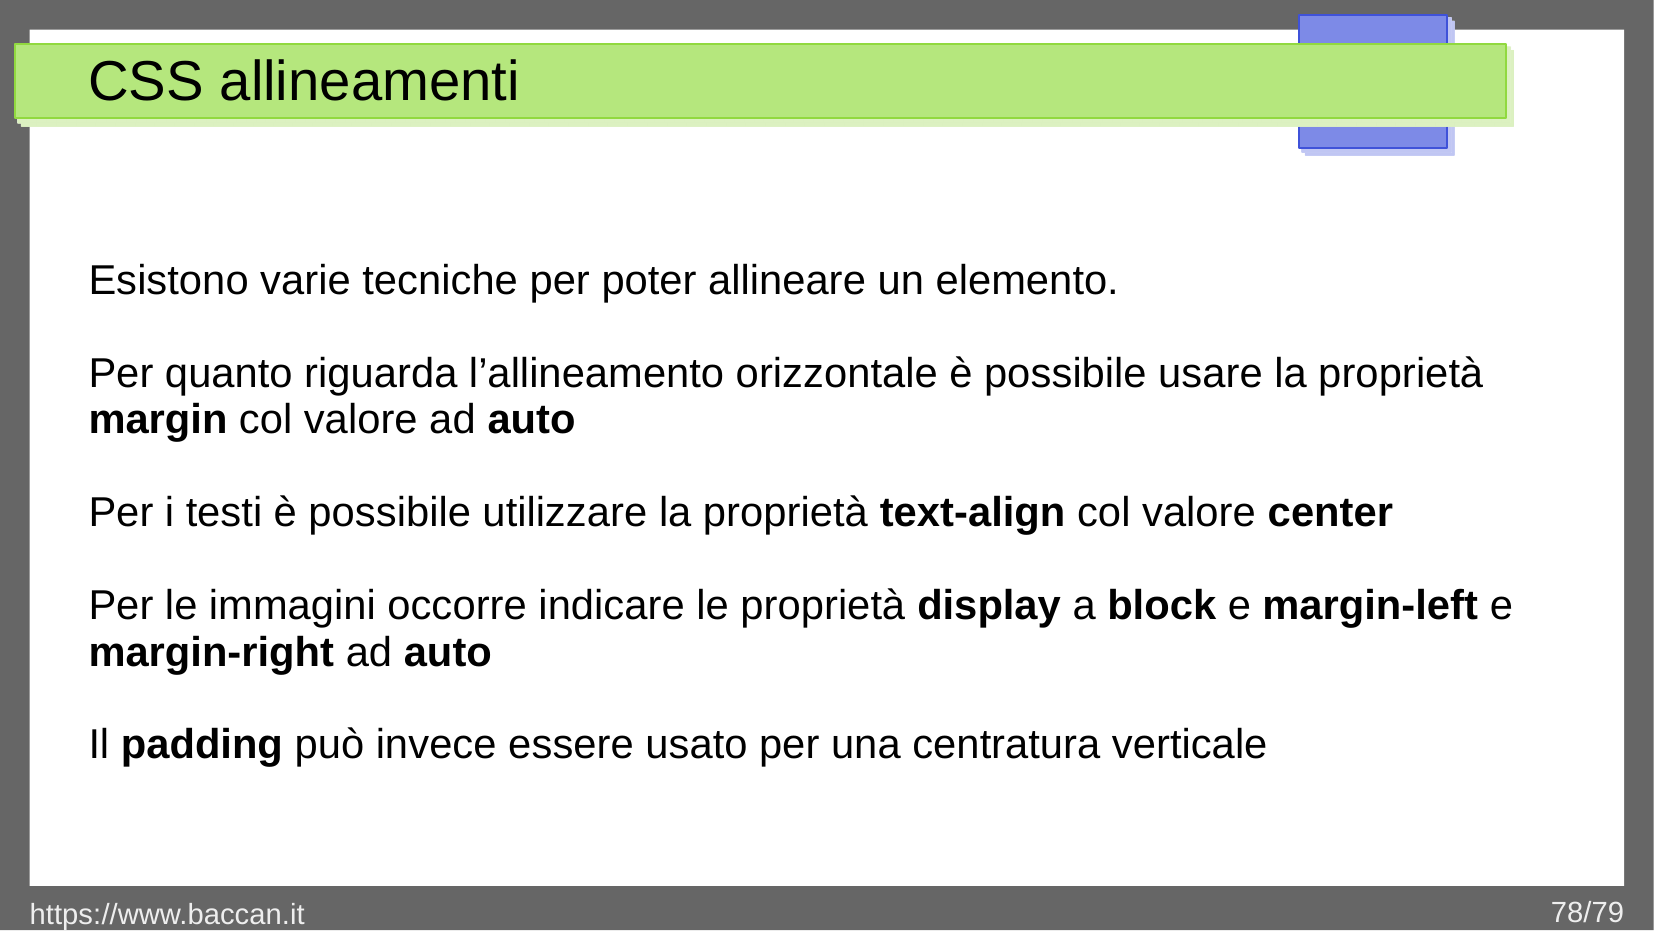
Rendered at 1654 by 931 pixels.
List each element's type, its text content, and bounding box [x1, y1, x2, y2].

text_box Esistono varie tecniche per poter allineare un elemento. Per quanto riguarda l’allineamento orizzontale è possibile usare la proprietà margin col valore ad auto Per i testi è possibile utilizzare la proprietà text-align col valore center Per le immagini occorre indicare le proprietà display a block e margin-left e margin-right ad auto Il padding può invece essere usato per una centratura verticale [88, 186, 1565, 838]
title CSS allineamenti [88, 44, 1506, 119]
